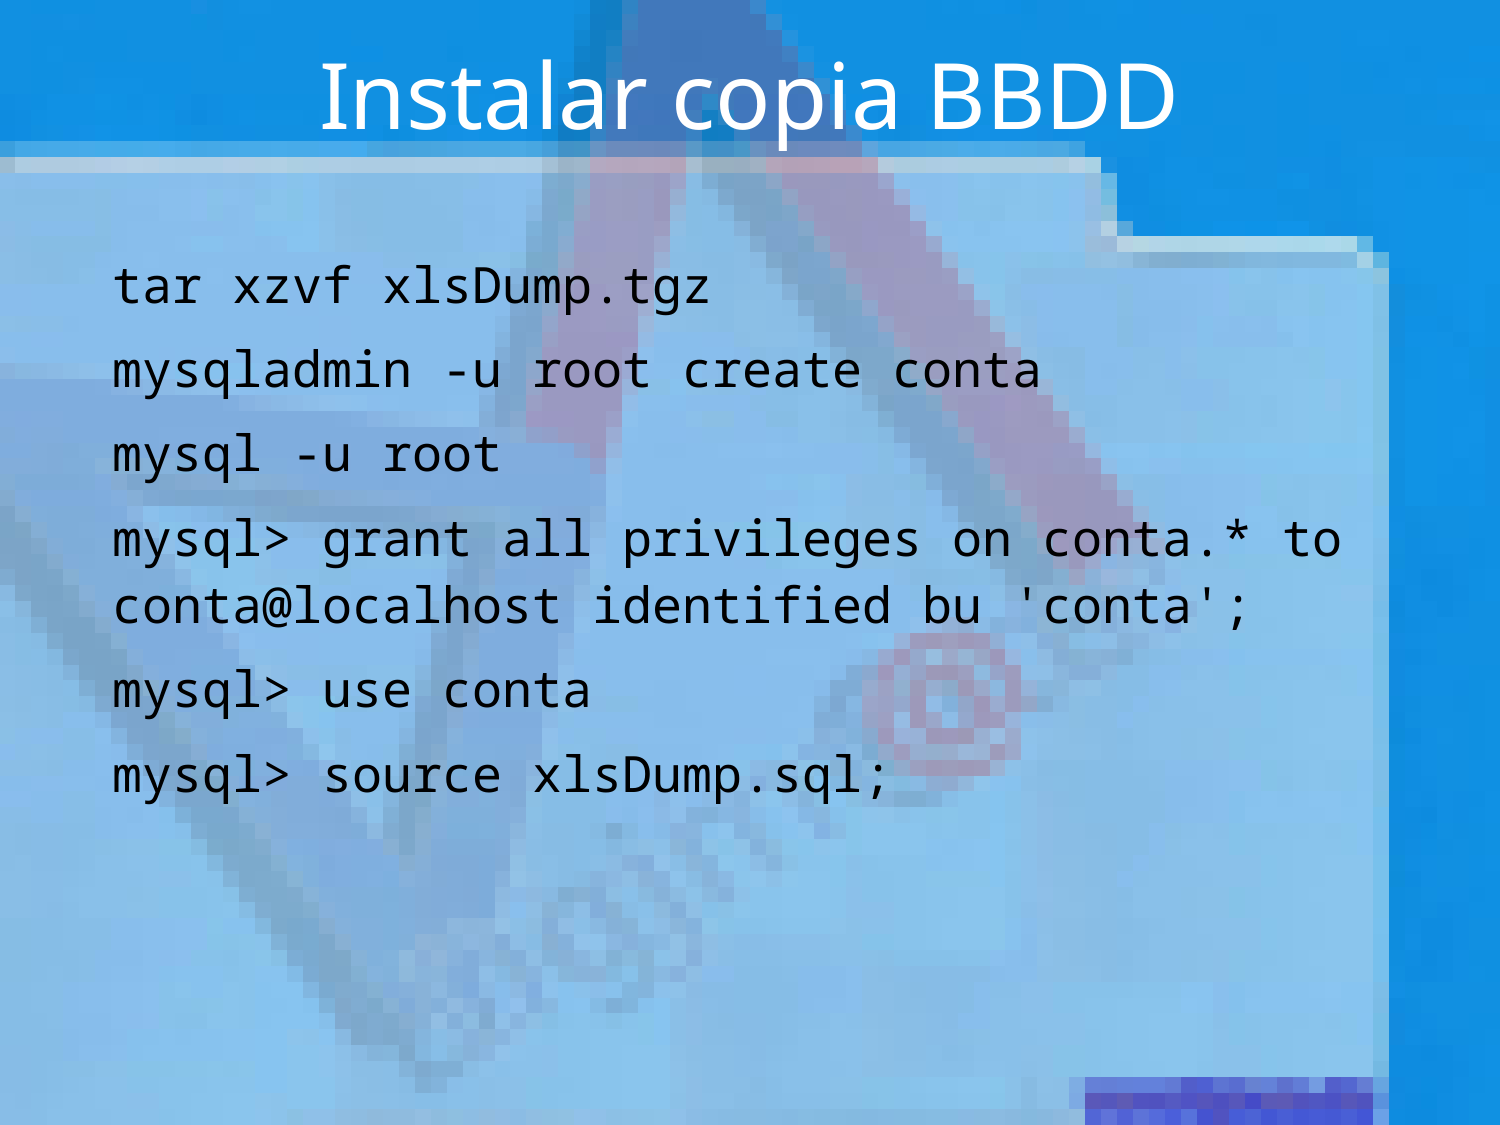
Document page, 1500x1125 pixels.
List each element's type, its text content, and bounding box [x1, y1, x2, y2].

title Instalar copia BBDD [112, 0, 1388, 214]
list tar xzvf xlsDump.tgz mysqladmin -u root create conta mysql -u root mysql> grant all privileges on conta.* to conta@localhost identified bu 'conta'; mysql> use conta mysql> source xlsDump.sql; [112, 249, 1388, 1001]
picture [0, 0, 1500, 1125]
